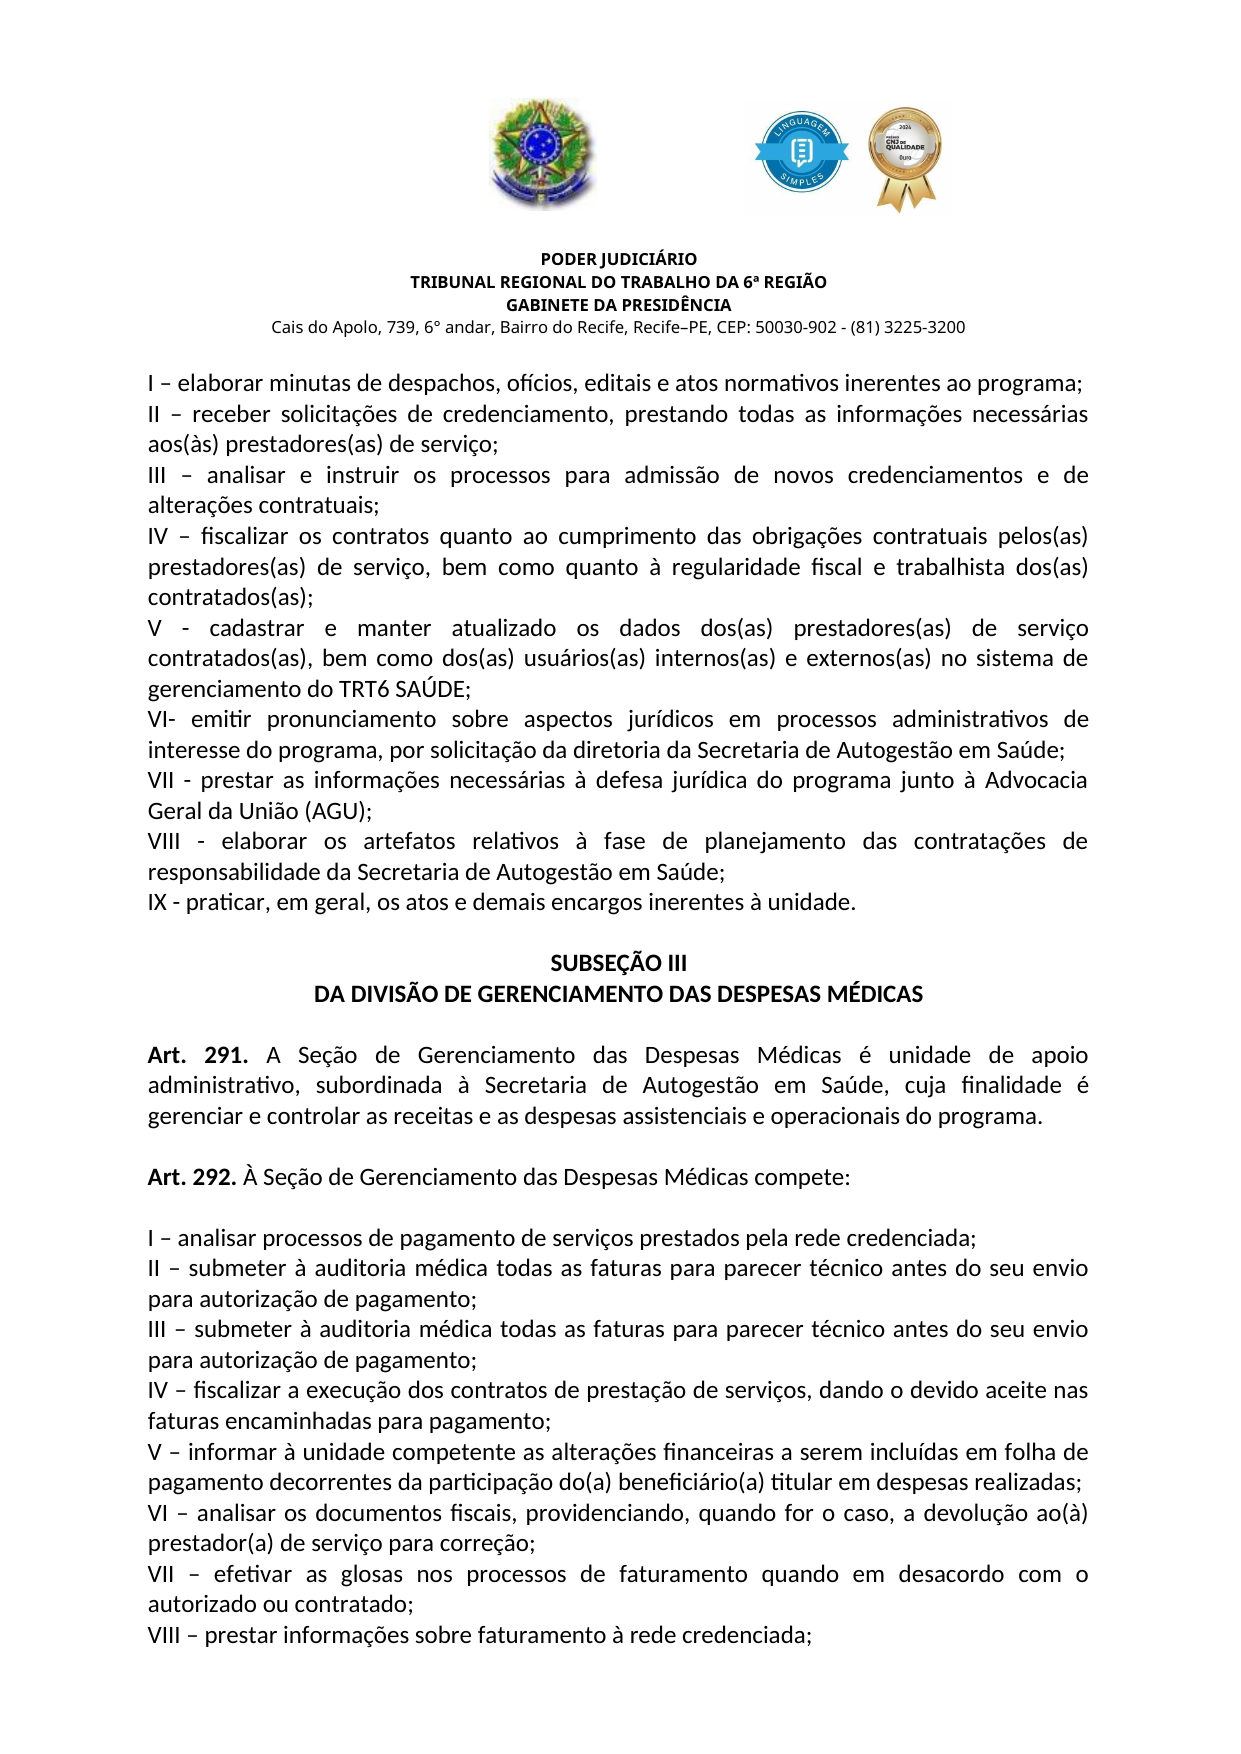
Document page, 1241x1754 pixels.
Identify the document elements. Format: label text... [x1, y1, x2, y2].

text Art. 291. A Seção de Gerenciamento das Despesas Médicas é unidade de apoio administrativo, subordinada à Secretaria de Autogestão em Saúde, cuja finalidade é gerenciar e controlar as receitas e as despesas assistenciais e operacionais do programa. [147, 1039, 1090, 1131]
text IV – fiscalizar os contratos quanto ao cumprimento das obrigações contratuais pelos(as) prestadores(as) de serviço, bem como quanto à regularidade fiscal e trabalhista dos(as) contratados(as); [147, 520, 1090, 612]
text VIII - elaborar os artefatos relativos à fase de planejamento das contratações de responsabilidade da Secretaria de Autogestão em Saúde; [147, 825, 1090, 886]
text II – receber solicitações de credenciamento, prestando todas as informações necessárias aos(às) prestadores(as) de serviço; [147, 398, 1090, 459]
text VI- emitir pronunciamento sobre aspectos jurídicos em processos administrativos de interesse do programa, por solicitação da diretoria da Secretaria de Autogestão em Saúde; [147, 703, 1090, 764]
text IX - praticar, em geral, os atos e demais encargos inerentes à unidade. [147, 886, 1090, 917]
text IV – fiscalizar a execução dos contratos de prestação de serviços, dando o devido aceite nas faturas encaminhadas para pagamento; [147, 1375, 1090, 1436]
text I – analisar processos de pagamento de serviços prestados pela rede credenciada; [147, 1222, 1090, 1253]
text VI – analisar os documentos fiscais, providenciando, quando for o caso, a devolução ao(à) prestador(a) de serviço para correção; [147, 1497, 1090, 1558]
text V - cadastrar e manter atualizado os dados dos(as) prestadores(as) de serviço contratados(as), bem como dos(as) usuários(as) internos(as) e externos(as) no sistema de gerenciamento do TRT6 SAÚDE; [147, 612, 1090, 703]
text VII - prestar as informações necessárias à defesa jurídica do programa junto à Advocacia Geral da União (AGU); [147, 764, 1090, 825]
text DA DIVISÃO DE GERENCIAMENTO DAS DESPESAS MÉDICAS [147, 978, 1090, 1008]
text V – informar à unidade competente as alterações financeiras a serem incluídas em folha de pagamento decorrentes da participação do(a) beneficiário(a) titular em despesas realizadas; [147, 1436, 1090, 1497]
text II – submeter à auditoria médica todas as faturas para parecer técnico antes do seu envio para autorização de pagamento; [147, 1253, 1090, 1314]
text VII – efetivar as glosas nos processos de faturamento quando em desacordo com o autorizado ou contratado; [147, 1558, 1090, 1619]
text VIII – prestar informações sobre faturamento à rede credenciada; [147, 1619, 1090, 1649]
text SUBSEÇÃO III [147, 947, 1090, 978]
text Art. 292. À Seção de Gerenciamento das Despesas Médicas compete: [147, 1161, 1090, 1192]
text III – submeter à auditoria médica todas as faturas para parecer técnico antes do seu envio para autorização de pagamento; [147, 1314, 1090, 1375]
text III – analisar e instruir os processos para admissão de novos credenciamentos e de alterações contratuais; [147, 459, 1090, 520]
text I – elaborar minutas de despachos, ofícios, editais e atos normativos inerentes ao programa; [147, 367, 1090, 398]
